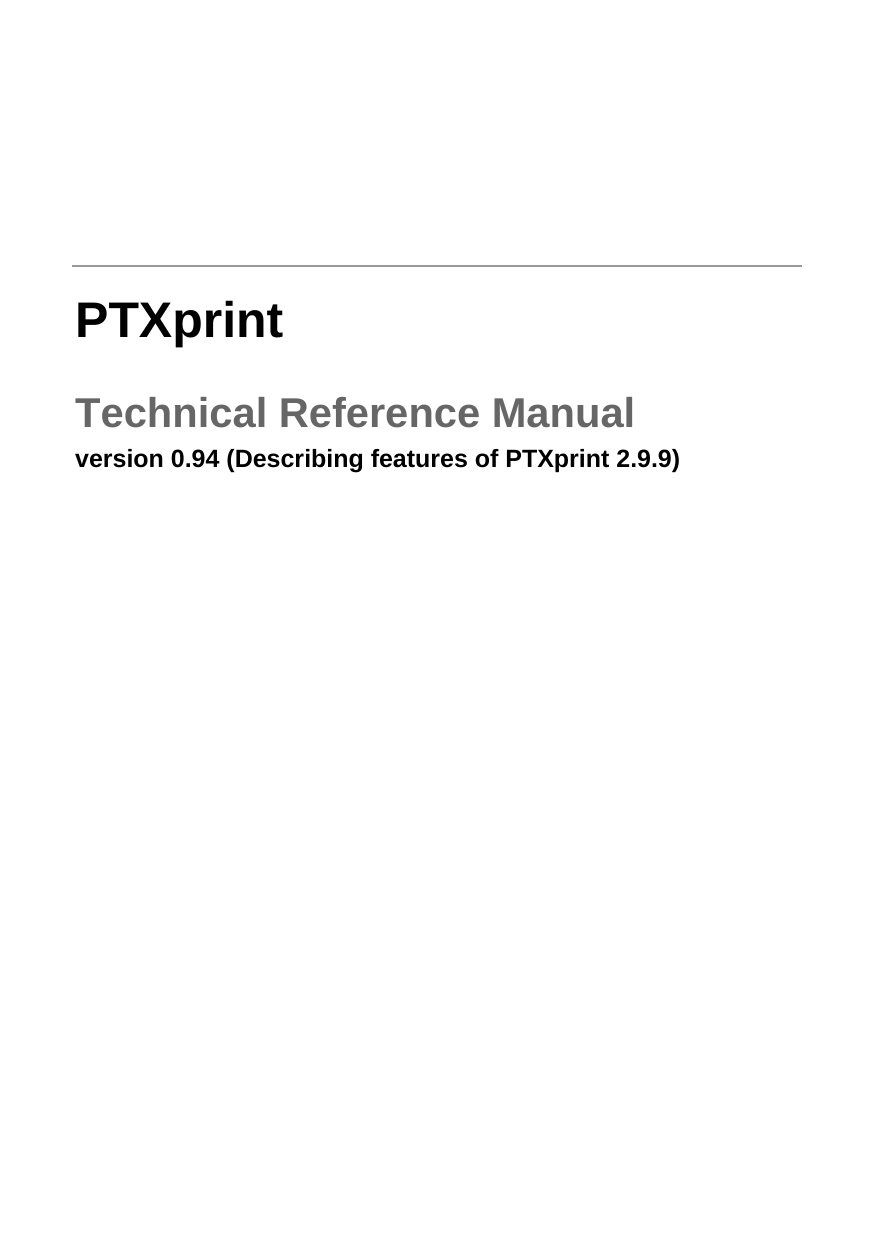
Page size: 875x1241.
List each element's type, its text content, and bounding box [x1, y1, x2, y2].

text version 0.94 (Describing features of PTXprint 2.9.9) [75, 444, 799, 473]
title PTXprint [72, 267, 802, 351]
subtitle Technical Reference Manual [75, 388, 799, 436]
